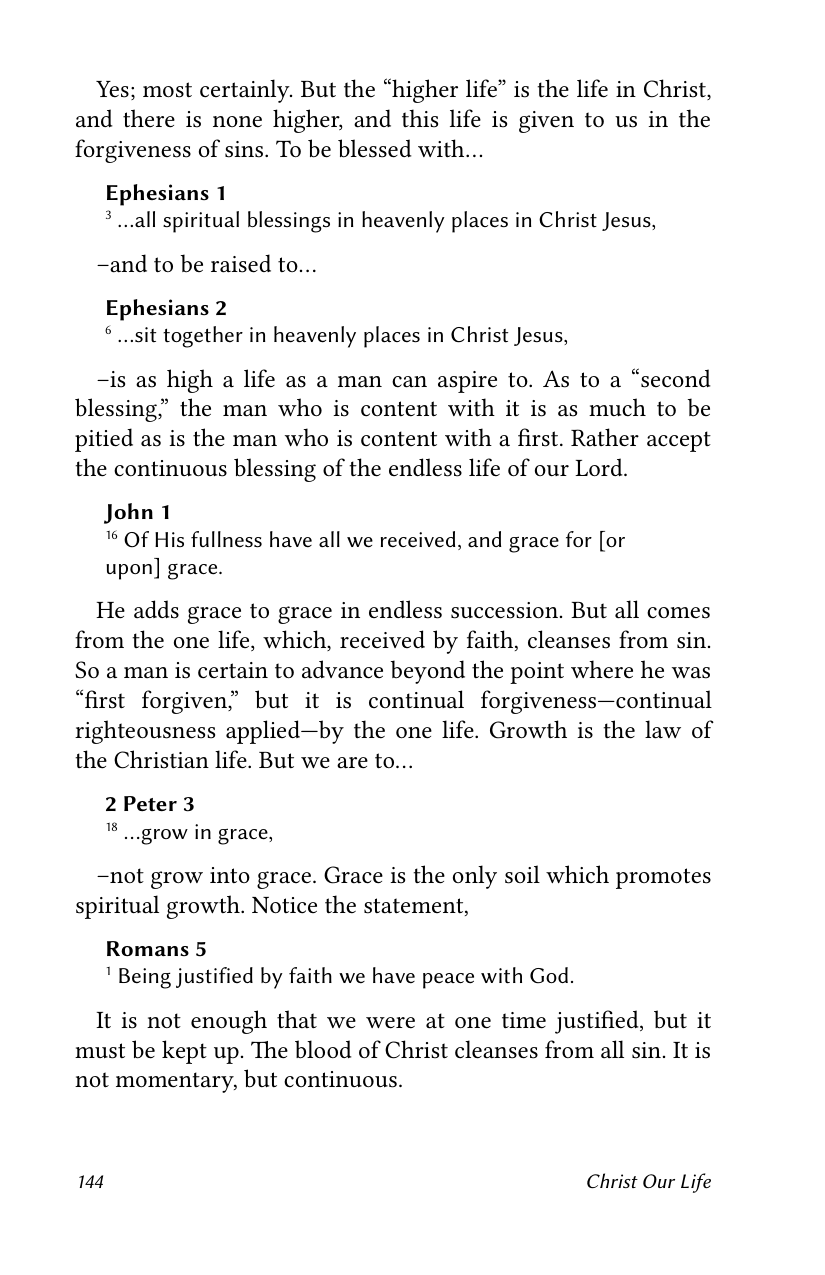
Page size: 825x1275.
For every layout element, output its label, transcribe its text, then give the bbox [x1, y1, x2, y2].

text He adds grace to grace in endless succession. But all comes from the one life, which, received by faith, cleanses from sin. So a man is certain to advance beyond the point where he was “first forgiven,” but it is continual forgiveness—continual righteousness applied—by the one life. Growth is the law of the Christian life. But we are to… [75, 597, 712, 774]
text 18 ...grow in grace, [105, 818, 682, 845]
text Yes; most certainly. But the “higher life” is the life in Christ, and there is none higher, and this life is given to us in the forgiveness of sins. To be blessed with... [75, 75, 712, 163]
text John 1 [105, 499, 712, 525]
text It is not enough that we were at one time justified, but it must be kept up. The blood of Christ cleanses from all sin. It is not momentary, but continuous. [75, 1006, 712, 1094]
text Ephesians 1 [105, 180, 712, 206]
text 3 ...all spiritual blessings in heavenly places in Christ Jesus, [105, 207, 682, 233]
text –is as high a life as a man can aspire to. As to a “second blessing,” the man who is content with it is as much to be pitied as is the man who is content with a first. Rather accept the continuous blessing of the endless life of our Lord. [75, 364, 712, 483]
text 2 Peter 3 [105, 791, 712, 817]
text –and to be raised to... [75, 250, 712, 278]
text Ephesians 2 [105, 294, 712, 321]
text Romans 5 [105, 936, 712, 962]
text 6 ...sit together in heavenly places in Christ Jesus, [105, 322, 682, 348]
text 16 Of His fullness have all we received, and grace for [or upon] grace. [105, 527, 682, 580]
text 1 Being justified by faith we have peace with God. [105, 963, 682, 989]
text –not grow into grace. Grace is the only soil which promotes spiritual growth. Notice the statement, [75, 861, 712, 919]
